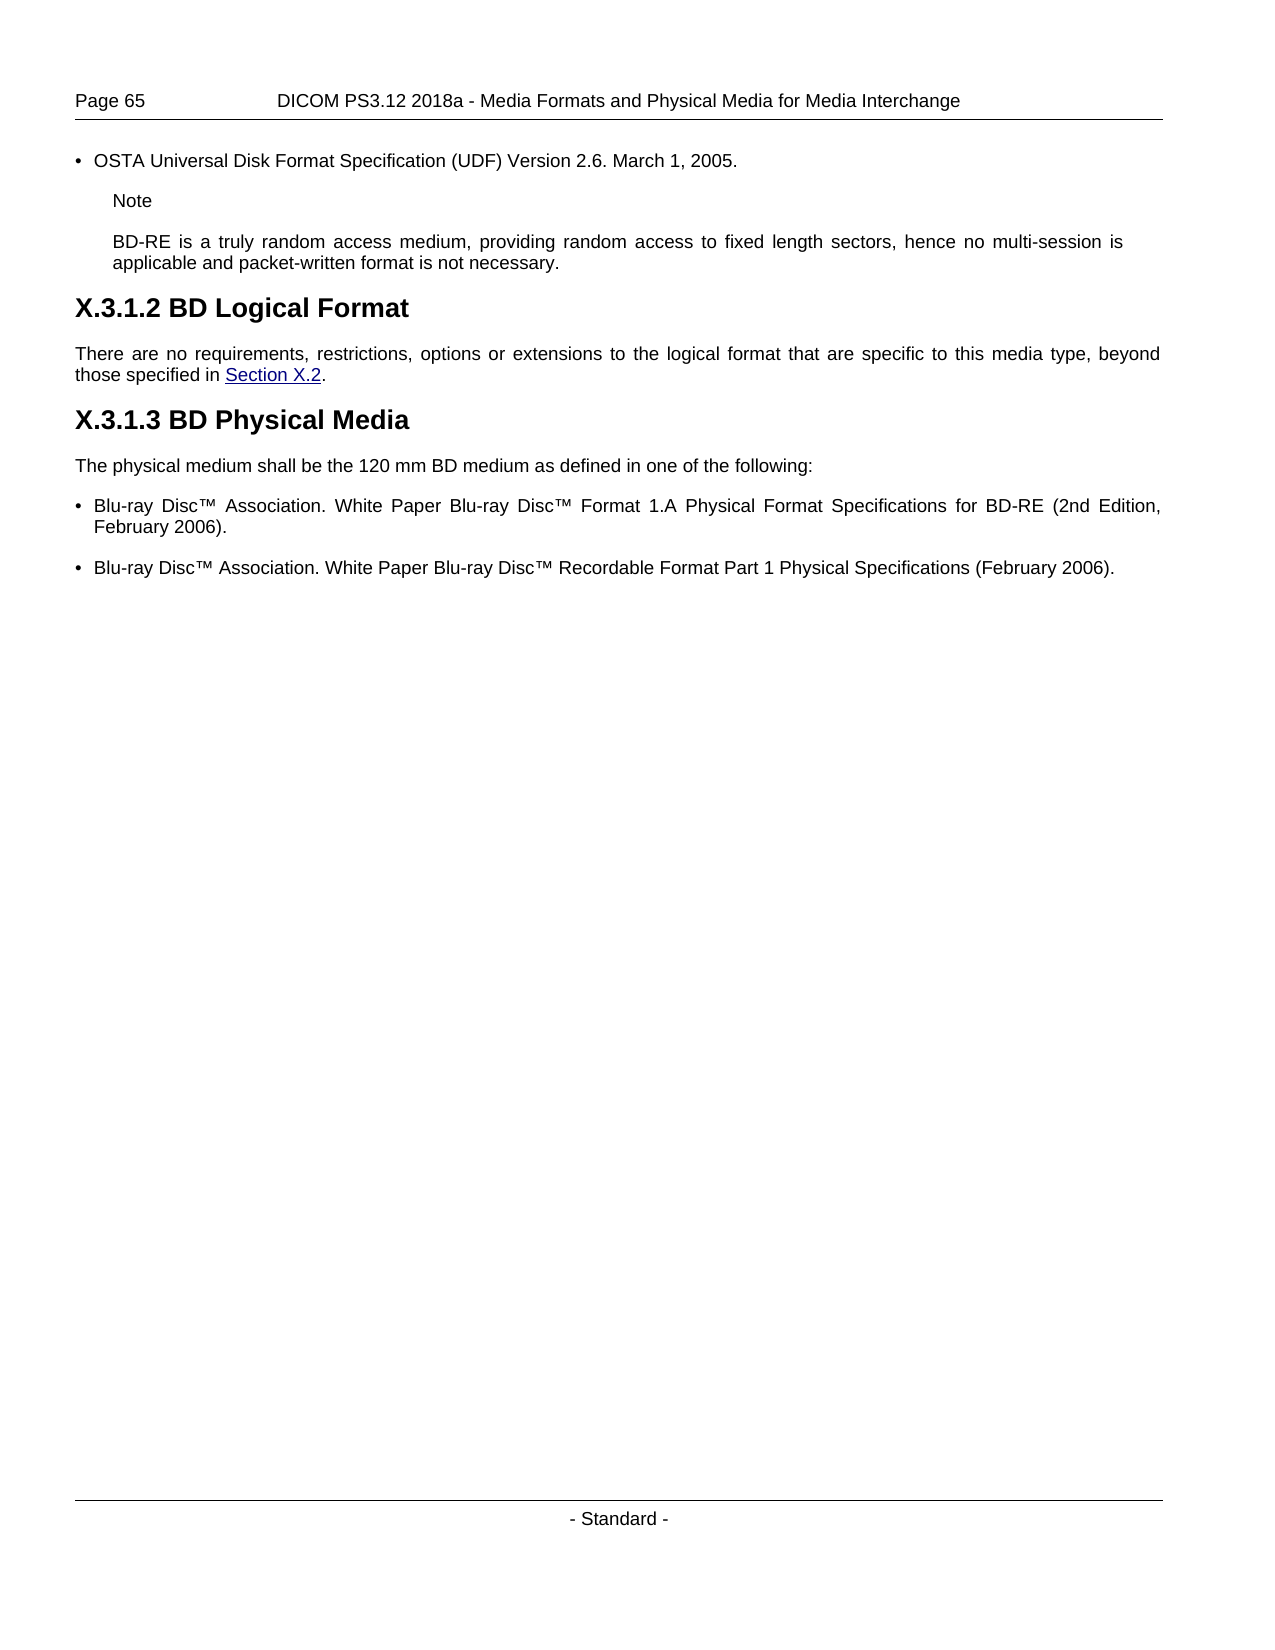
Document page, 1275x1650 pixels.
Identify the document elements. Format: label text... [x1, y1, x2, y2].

text There are no requirements, restrictions, options or extensions to the logical format that are specific to this media type, beyond those specified in Section X.2. [75, 342, 1162, 386]
text X.3.1.2 BD Logical Format [75, 292, 1162, 324]
list Blu-ray Disc™ Association. White Paper Blu-ray Disc™ Format 1.A Physical Format Specifications for BD-RE (2nd Edition, February 2006). [75, 495, 1162, 538]
text The physical medium shall be the 120 mm BD medium as defined in one of the following: [75, 454, 1162, 476]
list Blu-ray Disc™ Association. White Paper Blu-ray Disc™ Recordable Format Part 1 Physical Specifications (February 2006). [75, 557, 1162, 578]
text Note [112, 190, 1125, 212]
text X.3.1.3 BD Physical Media [75, 404, 1162, 436]
list OSTA Universal Disk Format Specification (UDF) Version 2.6. March 1, 2005. [75, 150, 1162, 172]
text BD-RE is a truly random access medium, providing random access to fixed length sectors, hence no multi-session is applicable and packet-written format is not necessary. [112, 231, 1125, 274]
